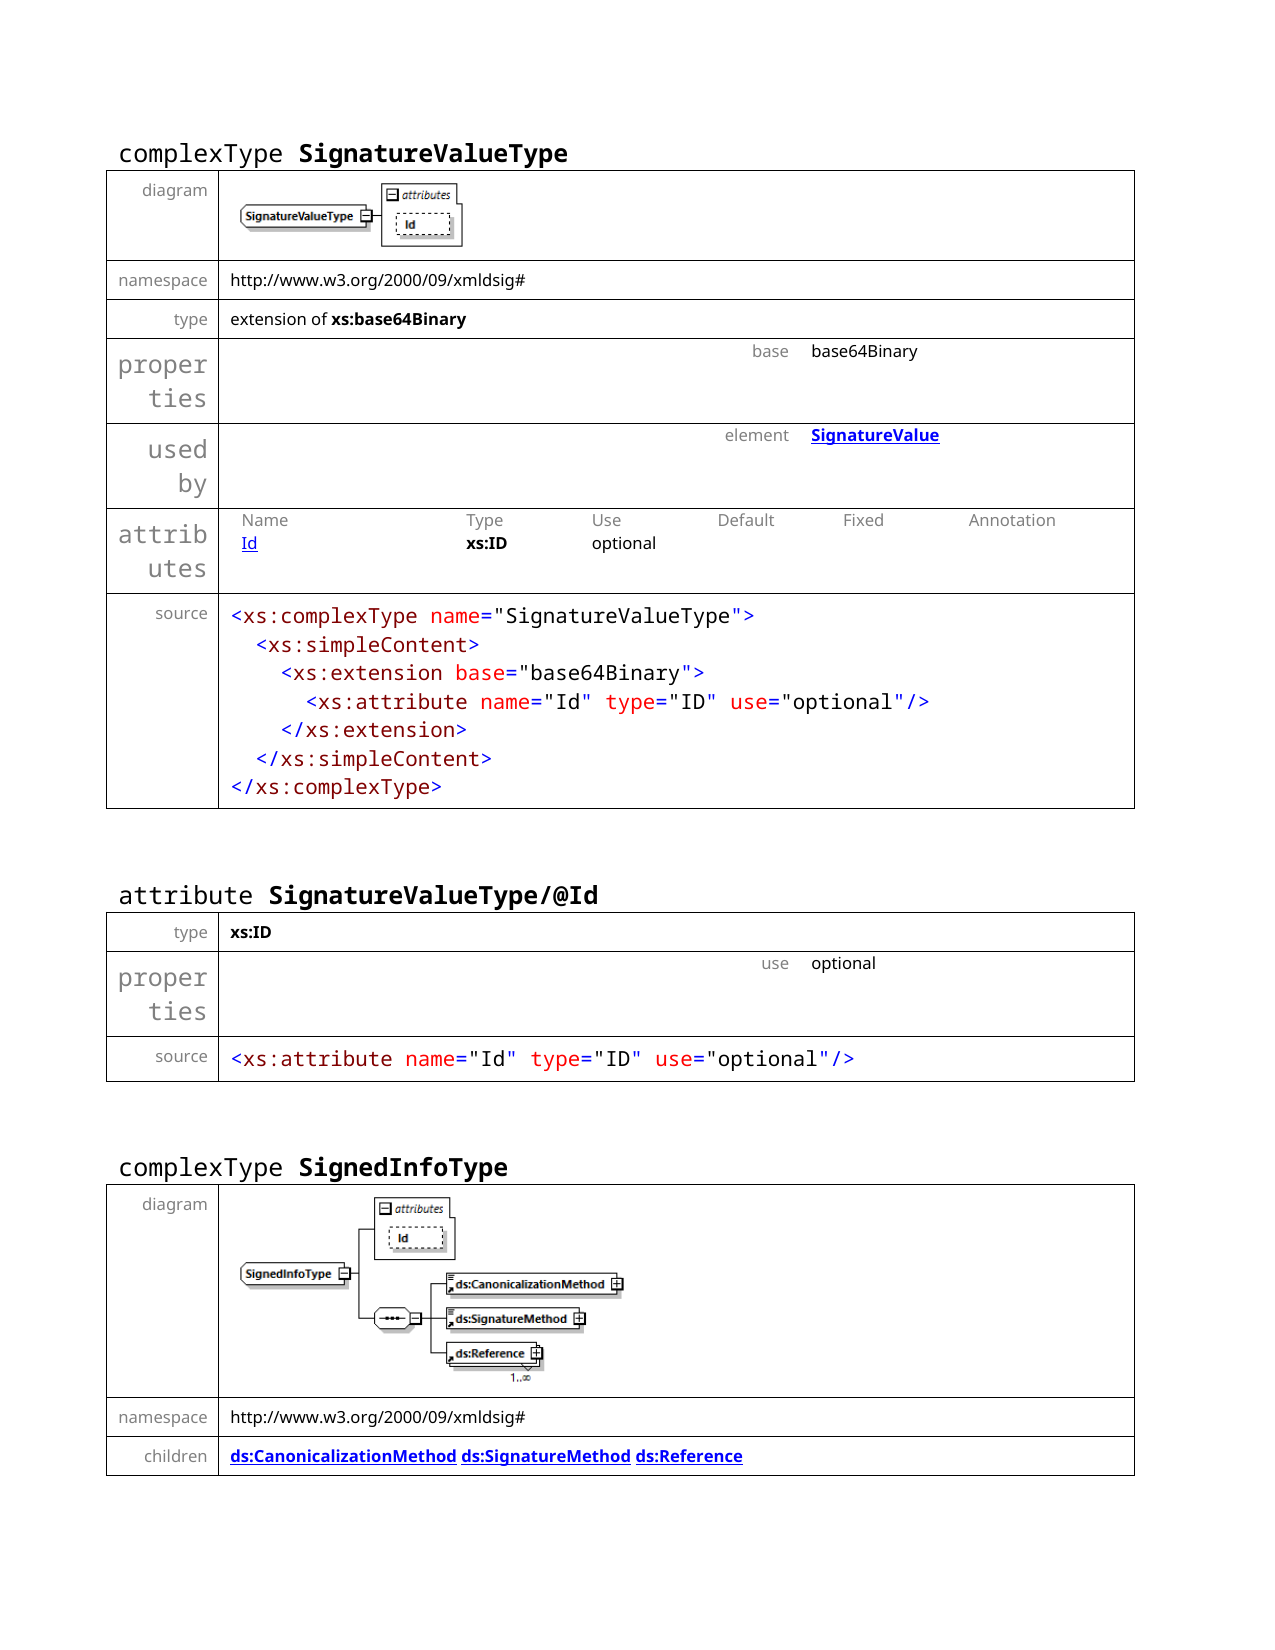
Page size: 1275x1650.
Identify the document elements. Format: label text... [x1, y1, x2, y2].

table_cell properties [107, 952, 218, 1036]
text attribute SignatureValueType/@Id [118, 877, 1157, 912]
table_cell [219, 952, 1134, 1036]
table_cell optional [580, 532, 706, 554]
table_cell http://www.w3.org/2000/09/xmldsig# [219, 1398, 1134, 1436]
text complexType SignatureValueType [118, 136, 1157, 170]
table_cell namespace [107, 261, 218, 299]
table_header SignatureValue [800, 424, 1134, 447]
table_cell [832, 532, 957, 554]
table_cell source [107, 594, 218, 808]
table_header Annotation [957, 509, 1114, 532]
table_header [219, 1185, 1134, 1397]
table_cell namespace [107, 1398, 218, 1436]
table_cell [219, 424, 1134, 508]
table_cell [219, 339, 1134, 423]
table_cell http://www.w3.org/2000/09/xmldsig# [219, 261, 1134, 299]
table_cell xs:ID [455, 532, 580, 554]
table_header type [107, 913, 218, 951]
table_header Type [455, 509, 580, 532]
table_header element [230, 424, 800, 447]
table_cell type [107, 300, 218, 338]
table_header diagram [107, 171, 218, 259]
table_cell <xs:complexType name="SignatureValueType"> <xs:simpleContent> <xs:extension base="base64Binary"> <xs:attribute name="Id" type="ID" use="optional"/> </xs:extension> </xs:simpleContent> </xs:complexType> [219, 594, 1134, 808]
table_cell [706, 532, 832, 554]
table_header optional [800, 952, 1134, 975]
table_header Use [580, 509, 706, 532]
table_cell extension of xs:base64Binary [219, 300, 1134, 338]
table_header [219, 171, 1134, 259]
table_header base [230, 339, 800, 362]
table_cell [957, 532, 1114, 554]
table_cell <xs:attribute name="Id" type="ID" use="optional"/> [219, 1037, 1134, 1081]
picture [230, 1193, 632, 1389]
table_header diagram [107, 1185, 218, 1397]
table_cell source [107, 1037, 218, 1081]
table_header Fixed [832, 509, 957, 532]
table_cell Id [230, 532, 455, 554]
table_cell ds:CanonicalizationMethod ds:SignatureMethod ds:Reference [219, 1437, 1134, 1475]
table_cell attributes [107, 509, 218, 593]
table_cell [219, 509, 1134, 593]
table_header Default [706, 509, 832, 532]
table_header base64Binary [800, 339, 1134, 362]
table_cell properties [107, 339, 218, 423]
table_header xs:ID [219, 913, 1134, 951]
table_header Name [230, 509, 455, 532]
table_header use [230, 952, 800, 975]
table_cell children [107, 1437, 218, 1475]
picture [230, 178, 473, 252]
text complexType SignedInfoType [118, 1150, 1157, 1184]
table_cell used by [107, 424, 218, 508]
